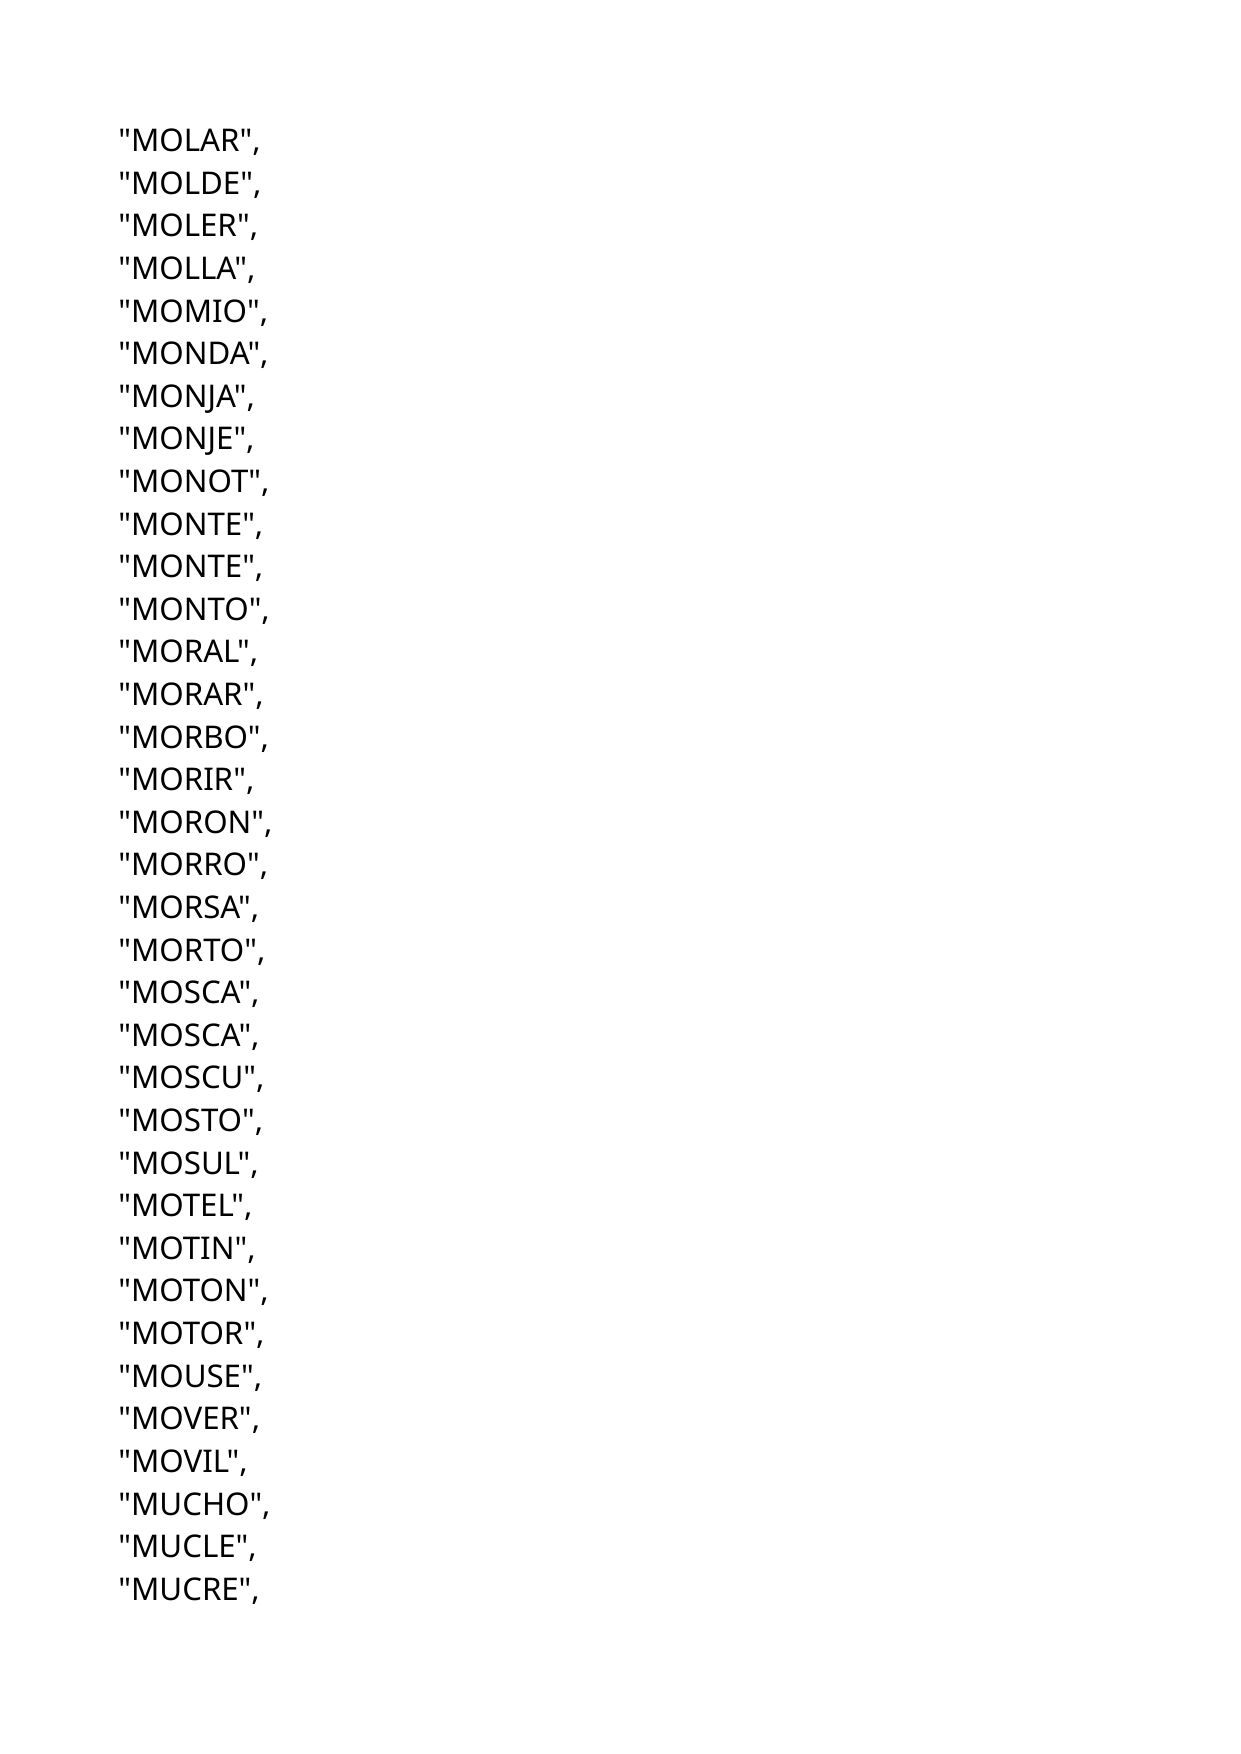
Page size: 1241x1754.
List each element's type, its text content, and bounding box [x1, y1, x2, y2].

text "MOLDE", [118, 161, 1122, 203]
text "MOSTO", [118, 1098, 1122, 1141]
text "MOSCA", [118, 970, 1122, 1013]
text "MORTO", [118, 928, 1122, 970]
text "MONOT", [118, 459, 1122, 502]
text "MUCHO", [118, 1481, 1122, 1524]
text "MOLLA", [118, 246, 1122, 288]
text "MUCLE", [118, 1524, 1122, 1567]
text "MONTO", [118, 587, 1122, 629]
text "MOTEL", [118, 1183, 1122, 1226]
text "MOMIO", [118, 288, 1122, 331]
text "MOTIN", [118, 1226, 1122, 1268]
text "MORAR", [118, 672, 1122, 714]
text "MONTE", [118, 544, 1122, 587]
text "MOSCU", [118, 1055, 1122, 1098]
text "MORAL", [118, 629, 1122, 672]
text "MOLAR", [118, 118, 1122, 161]
text "MOVIL", [118, 1439, 1122, 1481]
text "MORSA", [118, 885, 1122, 928]
text "MOSCA", [118, 1013, 1122, 1055]
text "MORIR", [118, 757, 1122, 800]
text "MONJE", [118, 416, 1122, 459]
text "MOLER", [118, 203, 1122, 246]
text "MONDA", [118, 331, 1122, 374]
text "MOVER", [118, 1396, 1122, 1439]
text "MORBO", [118, 714, 1122, 757]
text "MOTON", [118, 1268, 1122, 1311]
text "MOSUL", [118, 1141, 1122, 1183]
text "MOUSE", [118, 1354, 1122, 1396]
text "MORON", [118, 800, 1122, 842]
text "MONJA", [118, 374, 1122, 416]
text "MONTE", [118, 502, 1122, 544]
text "MORRO", [118, 842, 1122, 885]
text "MUCRE", [118, 1567, 1122, 1609]
text "MOTOR", [118, 1311, 1122, 1354]
